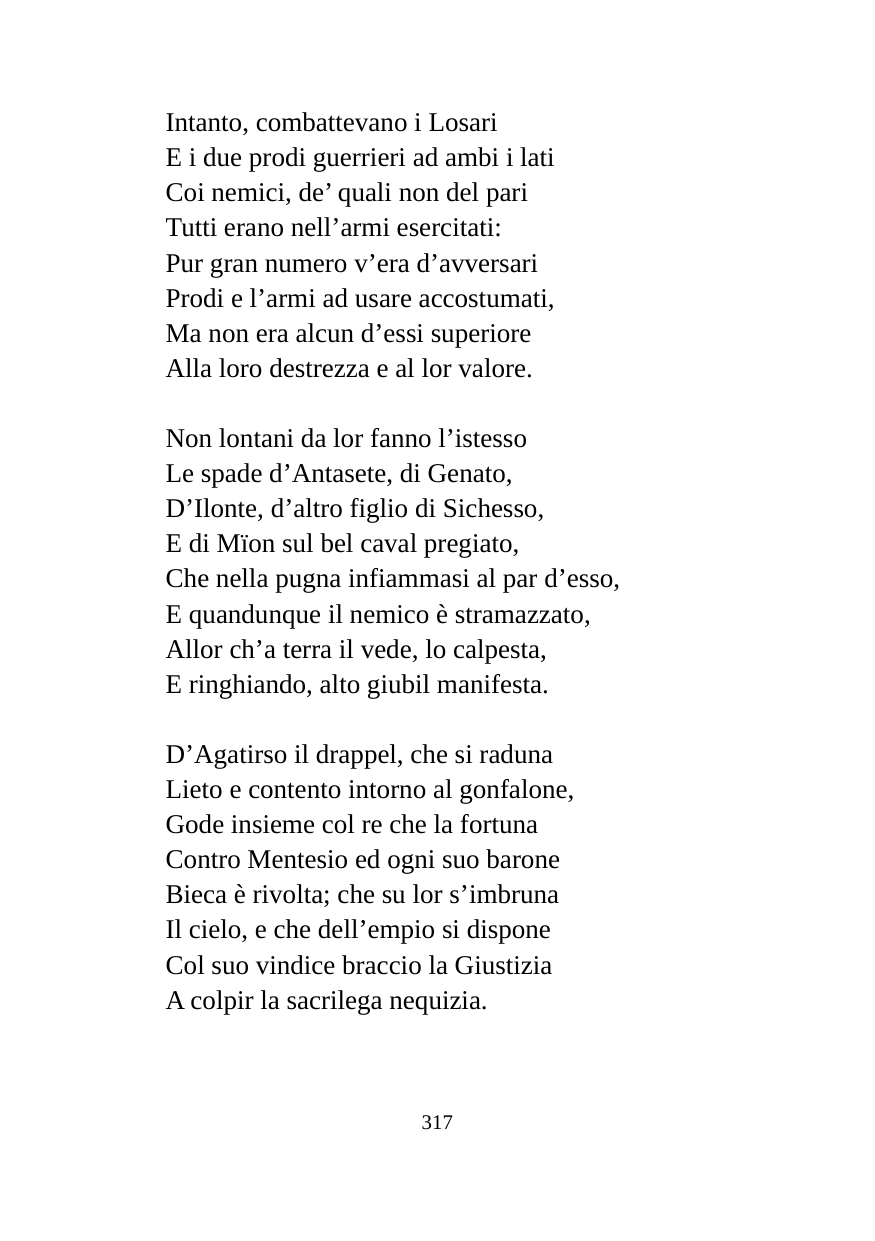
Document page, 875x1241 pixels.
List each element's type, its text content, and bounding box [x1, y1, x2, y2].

text E i due prodi guerrieri ad ambi i lati [165, 141, 768, 172]
text E di Mïon sul bel caval pregiato, [165, 527, 768, 559]
text Bieca è rivolta; che su lor s’imbruna [165, 878, 768, 910]
text Prodi e l’armi ad usare accostumati, [165, 282, 768, 313]
text Lieto e contento intorno al gonfalone, [165, 773, 768, 804]
text Che nella pugna infiammasi al par d’esso, [165, 563, 768, 594]
text E quandunque il nemico è stramazzato, [165, 598, 768, 629]
text Le spade d’Antasete, di Genato, [165, 457, 768, 488]
text Intanto, combattevano i Losari [165, 106, 768, 137]
text D’Agatirso il drappel, che si raduna [165, 738, 768, 769]
text Coi nemici, de’ quali non del pari [165, 176, 768, 208]
text Pur gran numero v’era d’avversari [165, 247, 768, 278]
text E ringhiando, alto giubil manifesta. [165, 668, 768, 699]
text Alla loro destrezza e al lor valore. [165, 352, 768, 383]
text Allor ch’a terra il vede, lo calpesta, [165, 633, 768, 664]
text Il cielo, e che dell’empio si dispone [165, 914, 768, 945]
text D’Ilonte, d’altro figlio di Sichesso, [165, 492, 768, 523]
text Contro Mentesio ed ogni suo barone [165, 843, 768, 874]
text Ma non era alcun d’essi superiore [165, 317, 768, 348]
text Col suo vindice braccio la Giustizia [165, 949, 768, 980]
text Non lontani da lor fanno l’istesso [165, 422, 768, 453]
text Tutti erano nell’armi esercitati: [165, 212, 768, 243]
text A colpir la sacrilega nequizia. [165, 984, 768, 1015]
text Gode insieme col re che la fortuna [165, 808, 768, 839]
